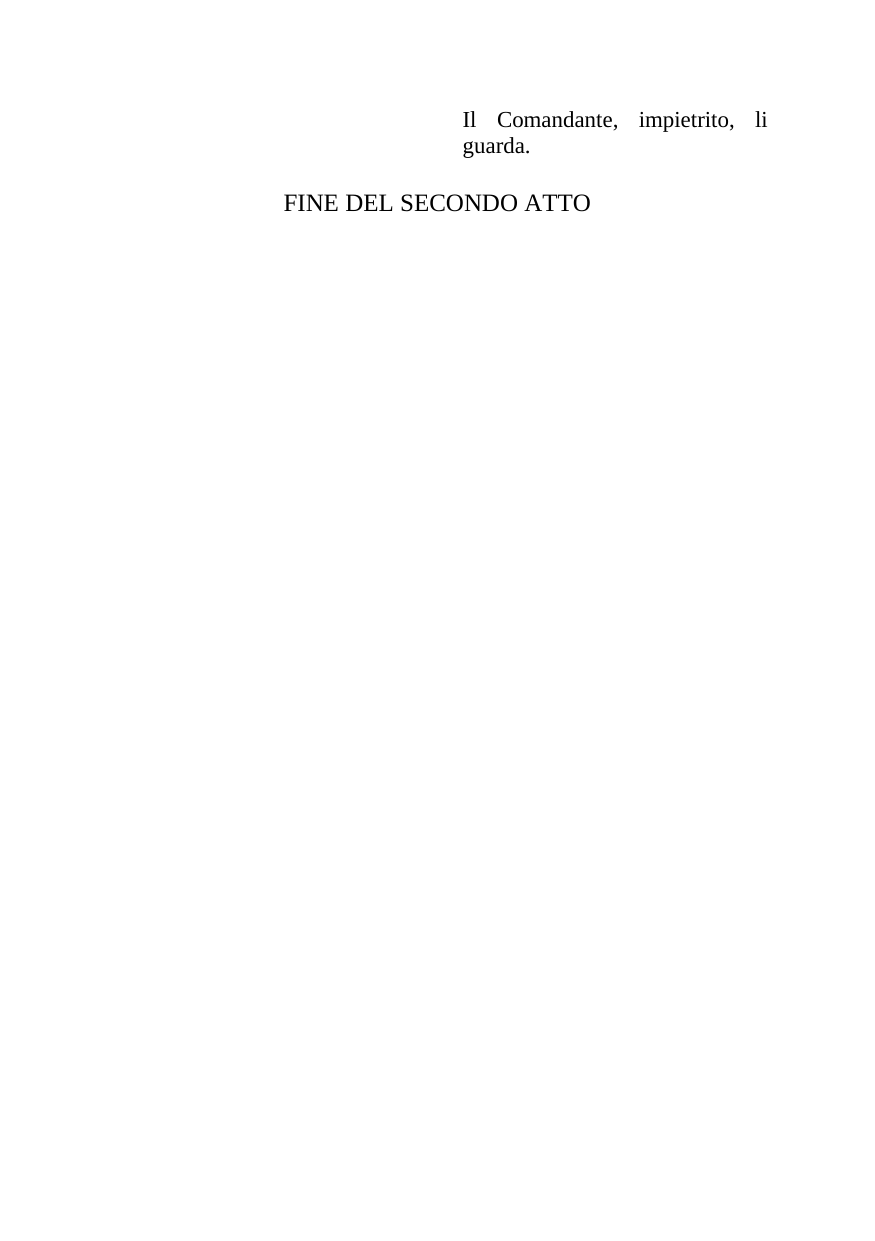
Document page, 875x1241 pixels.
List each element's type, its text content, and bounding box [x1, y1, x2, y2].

text FINE DEL SECONDO ATTO [106, 188, 768, 216]
text Il Comandante, impietrito, li guarda. [462, 106, 768, 159]
